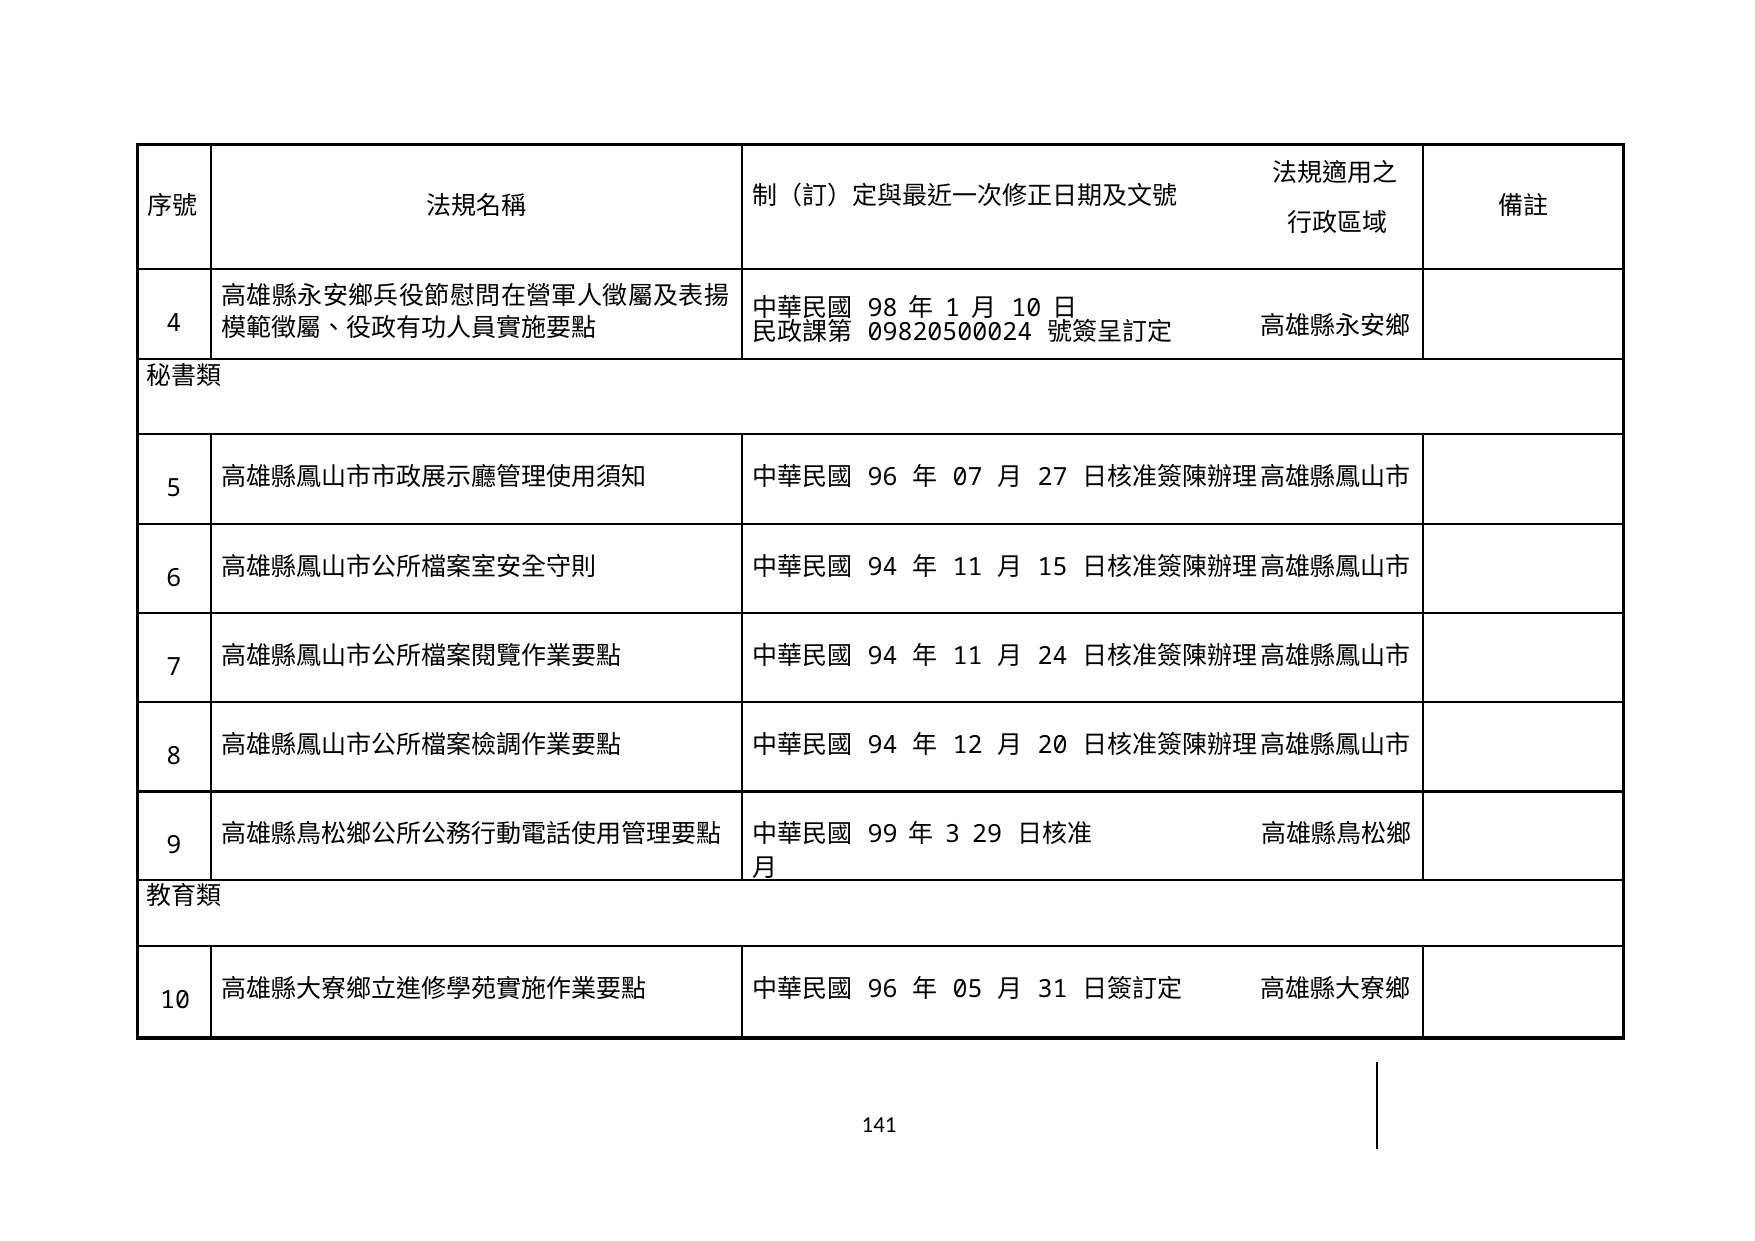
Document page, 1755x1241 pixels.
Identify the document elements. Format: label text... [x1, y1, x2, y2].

table_cell [1423, 360, 1622, 433]
table_cell [1424, 947, 1622, 1036]
table_cell 中華民國 99年3月 [743, 793, 972, 879]
table_cell [742, 881, 972, 945]
table_cell 中華民國 94 年 11 月 15 日核准簽陳辦理 高雄縣鳳山市 [743, 525, 1422, 612]
table_cell 中華民國 98年1月 10日 高雄縣永安鄉 民政課第 09820500024 號簽呈訂定 [743, 270, 1422, 357]
table_cell [972, 881, 1423, 945]
table_header 備註 [1424, 146, 1622, 267]
table_cell [1423, 881, 1622, 945]
table_cell 高雄縣鳥松鄉公所公務行動電話使用管理要點 [212, 793, 741, 879]
table_cell 高雄縣鳳山市公所檔案檢調作業要點 [212, 703, 741, 790]
table_cell 高雄縣鳳山市公所檔案閱覽作業要點 [212, 614, 741, 701]
table_header 序號 [139, 146, 210, 267]
table_cell 8 [139, 703, 210, 790]
table_cell 高雄縣鳳山市公所檔案室安全守則 [212, 525, 741, 612]
table_cell [972, 360, 1423, 433]
table_cell 教育類 [139, 881, 742, 945]
table_cell 中華民國 96 年 05 月 31 日簽訂定 高雄縣大寮鄉 [743, 947, 1422, 1036]
table_cell 29 日核准 高雄縣鳥松鄉 [972, 793, 1422, 879]
table_cell 高雄縣永安鄉兵役節慰問在營軍人徵屬及表揚 模範徵屬、役政有功人員實施要點 [212, 270, 741, 357]
table_cell 中華民國 94 年 11 月 24 日核准簽陳辦理 高雄縣鳳山市 [743, 614, 1422, 701]
table_cell [1424, 270, 1622, 357]
table_header 法規名稱 [212, 146, 741, 267]
table_cell 6 [139, 525, 210, 612]
table_cell 4 [139, 270, 210, 357]
table_cell 9 [139, 793, 210, 879]
table_cell 中華民國 94 年 12 月 20 日核准簽陳辦理 高雄縣鳳山市 [743, 703, 1422, 790]
table_cell [1424, 525, 1622, 612]
table_cell [1424, 614, 1622, 701]
table_cell [1424, 435, 1622, 523]
table_cell [742, 360, 972, 433]
table_cell 7 [139, 614, 210, 701]
table_cell 5 [139, 435, 210, 523]
table_cell [1424, 703, 1622, 790]
table_cell 高雄縣鳳山市市政展示廳管理使用須知 [212, 435, 741, 523]
table_cell 高雄縣大寮鄉立進修學苑實施作業要點 [212, 947, 741, 1036]
table_cell 秘書類 [139, 360, 742, 433]
table_cell 中華民國 96 年 07 月 27 日核准簽陳辦理 高雄縣鳳山市 [743, 435, 1422, 523]
table_header 制（訂）定與最近一次修正日期及文號 法規適用之 行政區域 [743, 146, 1422, 267]
table_cell 10 [139, 947, 210, 1036]
table_cell [1424, 793, 1622, 879]
